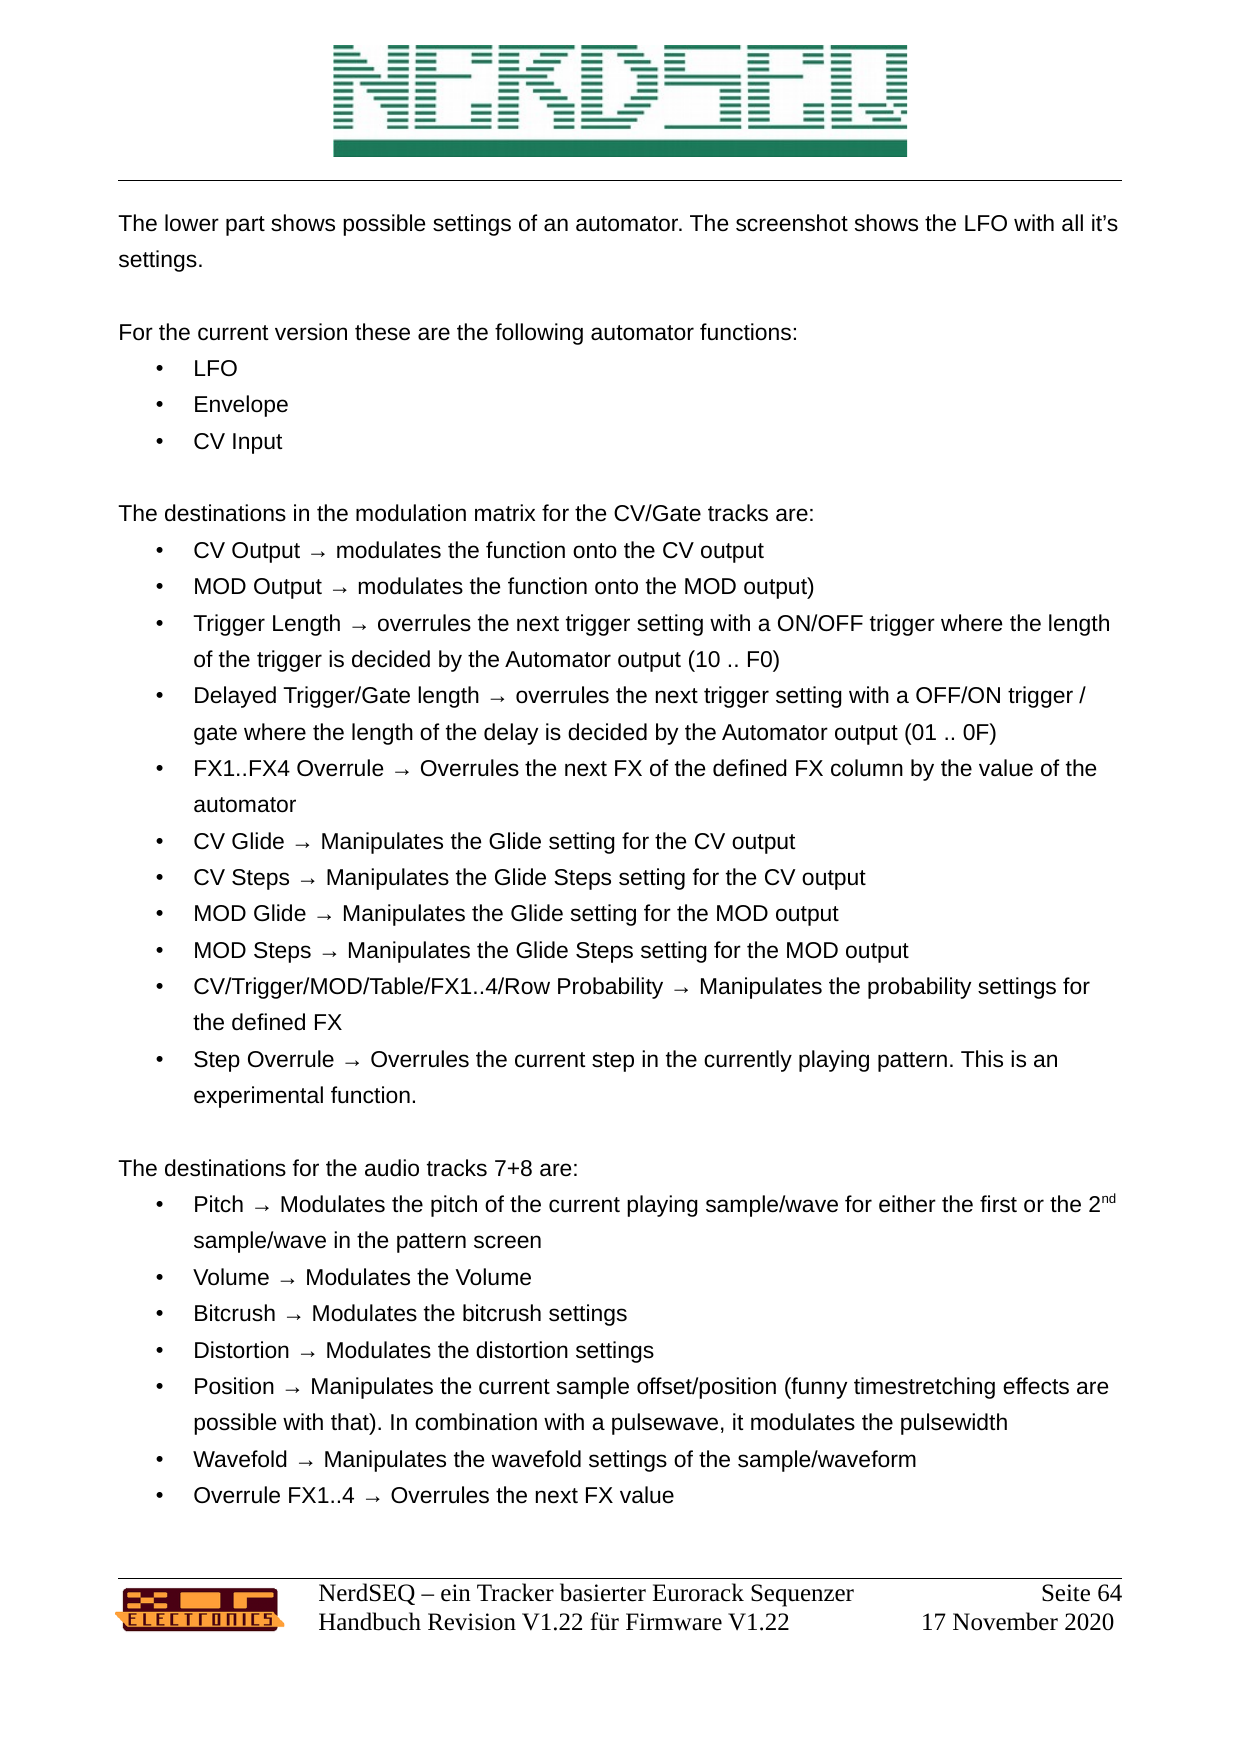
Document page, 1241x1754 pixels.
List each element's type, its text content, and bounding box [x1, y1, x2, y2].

text For the current version these are the following automator functions: [118, 319, 1122, 345]
text The lower part shows possible settings of an automator. The screenshot shows the LFO with all it’s settings. [118, 209, 1122, 272]
list Position → Manipulates the current sample offset/position (funny timestretching effects are possible with that). In combination with a pulsewave, it modulates the pulsewidth [156, 1373, 1122, 1436]
list Volume → Modulates the Volume [156, 1264, 1122, 1290]
list Distortion → Modulates the distortion settings [156, 1337, 1122, 1363]
list Envelope [156, 391, 1122, 418]
list Step Overrule → Overrules the current step in the currently playing pattern. This is an experimental function. [156, 1046, 1122, 1108]
list Pitch → Modulates the pitch of the current playing sample/wave for either the first or the 2nd sample/wave in the pattern screen [156, 1191, 1122, 1254]
list Bitcrush → Modulates the bitcrush settings [156, 1300, 1122, 1327]
list CV/Trigger/MOD/Table/FX1..4/Row Probability → Manipulates the probability settings for the defined FX [156, 973, 1122, 1036]
list MOD Glide → Manipulates the Glide setting for the MOD output [156, 900, 1122, 927]
text The destinations for the audio tracks 7+8 are: [118, 1155, 1122, 1181]
list Delayed Trigger/Gate length → overrules the next trigger setting with a OFF/ON trigger / gate where the length of the delay is decided by the Automator output (01 .. 0F) [156, 682, 1122, 745]
picture [115, 1584, 285, 1634]
picture [333, 45, 908, 157]
list Trigger Length → overrules the next trigger setting with a ON/OFF trigger where the length of the trigger is decided by the Automator output (10 .. F0) [156, 609, 1122, 672]
list CV Input [156, 428, 1122, 454]
list MOD Steps → Manipulates the Glide Steps setting for the MOD output [156, 937, 1122, 963]
text The destinations in the modulation matrix for the CV/Gate tracks are: [118, 500, 1122, 527]
list CV Steps → Manipulates the Glide Steps setting for the CV output [156, 864, 1122, 890]
list MOD Output → modulates the function onto the MOD output) [156, 573, 1122, 599]
list Wavefold → Manipulates the wavefold settings of the sample/waveform [156, 1446, 1122, 1472]
list LFO [156, 355, 1122, 381]
list FX1..FX4 Overrule → Overrules the next FX of the defined FX column by the value of the automator [156, 755, 1122, 818]
list Overrule FX1..4 → Overrules the next FX value [156, 1482, 1122, 1508]
list CV Glide → Manipulates the Glide setting for the CV output [156, 828, 1122, 854]
list CV Output → modulates the function onto the CV output [156, 537, 1122, 563]
